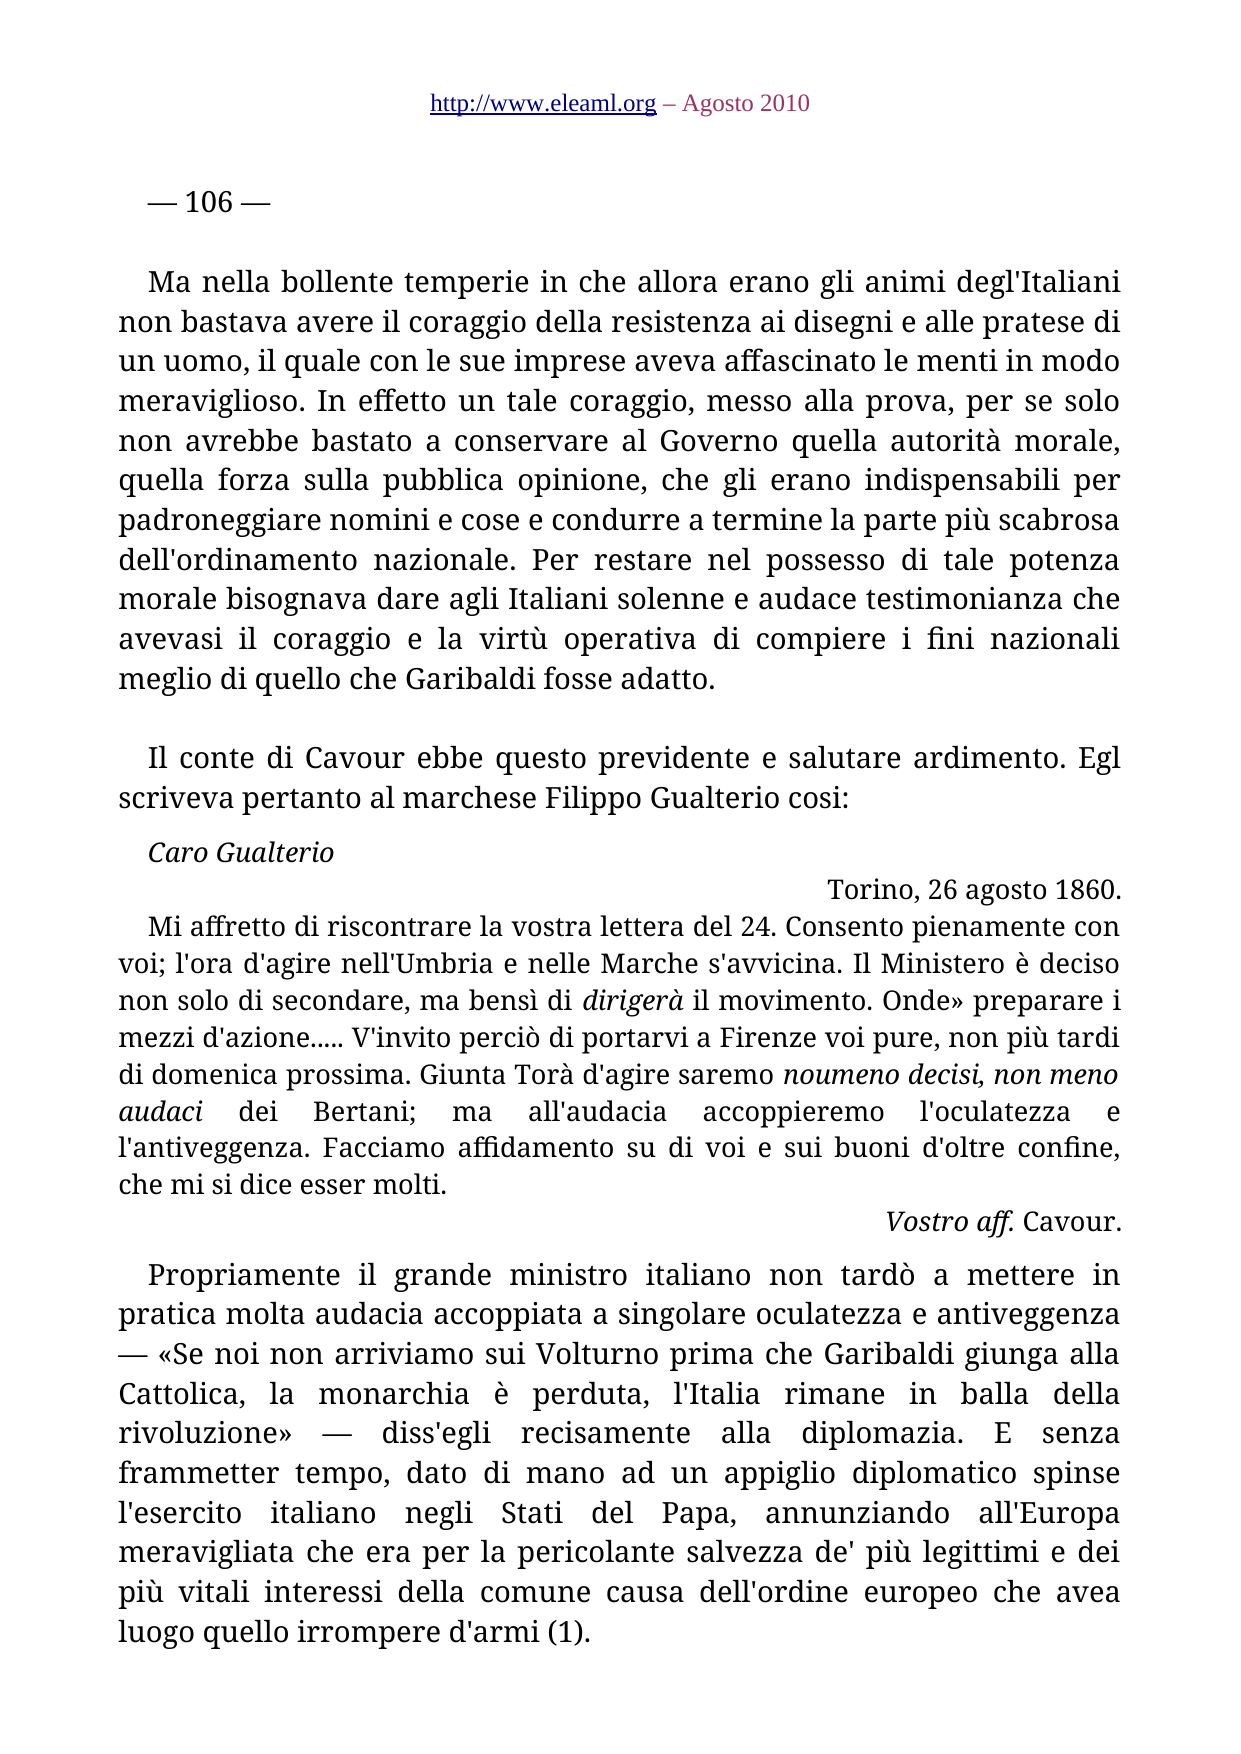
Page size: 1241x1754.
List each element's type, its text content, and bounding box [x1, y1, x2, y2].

text Mi affretto di riscontrare la vostra lettera del 24. Consento pienamente con voi; l'ora d'agire nell'Umbria e nelle Marche s'avvicina. Il Ministero è deciso non solo di secondare, ma bensì di dirigerà il movimento. Onde» preparare i mezzi d'azione..... V'invito perciò di portarvi a Firenze voi pure, non più tardi di domenica prossima. Giunta Torà d'agire saremo noumeno decisi, non meno audaci dei Bertani; ma all'audacia accoppieremo l'oculatezza e l'antiveggenza. Facciamo affidamento su di voi e sui buoni d'oltre confine, che mi si dice esser molti. [118, 908, 1122, 1203]
text Vostro aff. Cavour. [118, 1203, 1122, 1239]
text Propriamente il grande ministro italiano non tardò a mettere in pratica molta audacia accoppiata a singolare oculatezza e antiveggenza — «Se noi non arriviamo sui Volturno prima che Garibaldi giunga alla Cattolica, la monarchia è perduta, l'Italia rimane in balla della rivoluzione» — diss'egli recisamente alla diplomazia. E senza frammetter tempo, dato di mano ad un appiglio diplomatico spinse l'esercito italiano negli Stati del Papa, annunziando all'Europa meravigliata che era per la pericolante salvezza de' più legittimi e dei più vitali interessi della comune causa dell'ordine europeo che avea luogo quello irrompere d'armi (1). [118, 1254, 1122, 1651]
text Ma nella bollente temperie in che allora erano gli animi degl'Italiani non bastava avere il coraggio della resistenza ai disegni e alle pratese di un uomo, il quale con le sue imprese aveva affascinato le menti in modo meraviglioso. In effetto un tale coraggio, messo alla prova, per se solo non avrebbe bastato a conservare al Governo quella autorità morale, quella forza sulla pubblica opinione, che gli erano indispensabili per padroneggiare nomini e cose e condurre a termine la parte più scabrosa dell'ordinamento nazionale. Per restare nel possesso di tale potenza morale bisognava dare agli Italiani solenne e audace testimonianza che avevasi il coraggio e la virtù operativa di compiere i fini nazionali meglio di quello che Garibaldi fosse adatto. [118, 261, 1122, 698]
text — 106 — [118, 182, 1122, 221]
text Torino, 26 agosto 1860. [118, 871, 1122, 908]
text Il conte di Cavour ebbe questo previdente e salutare ardimento. Egl scriveva pertanto al marchese Filippo Gualterio cosi: [118, 737, 1122, 817]
text Caro Gualterio [118, 834, 1122, 871]
